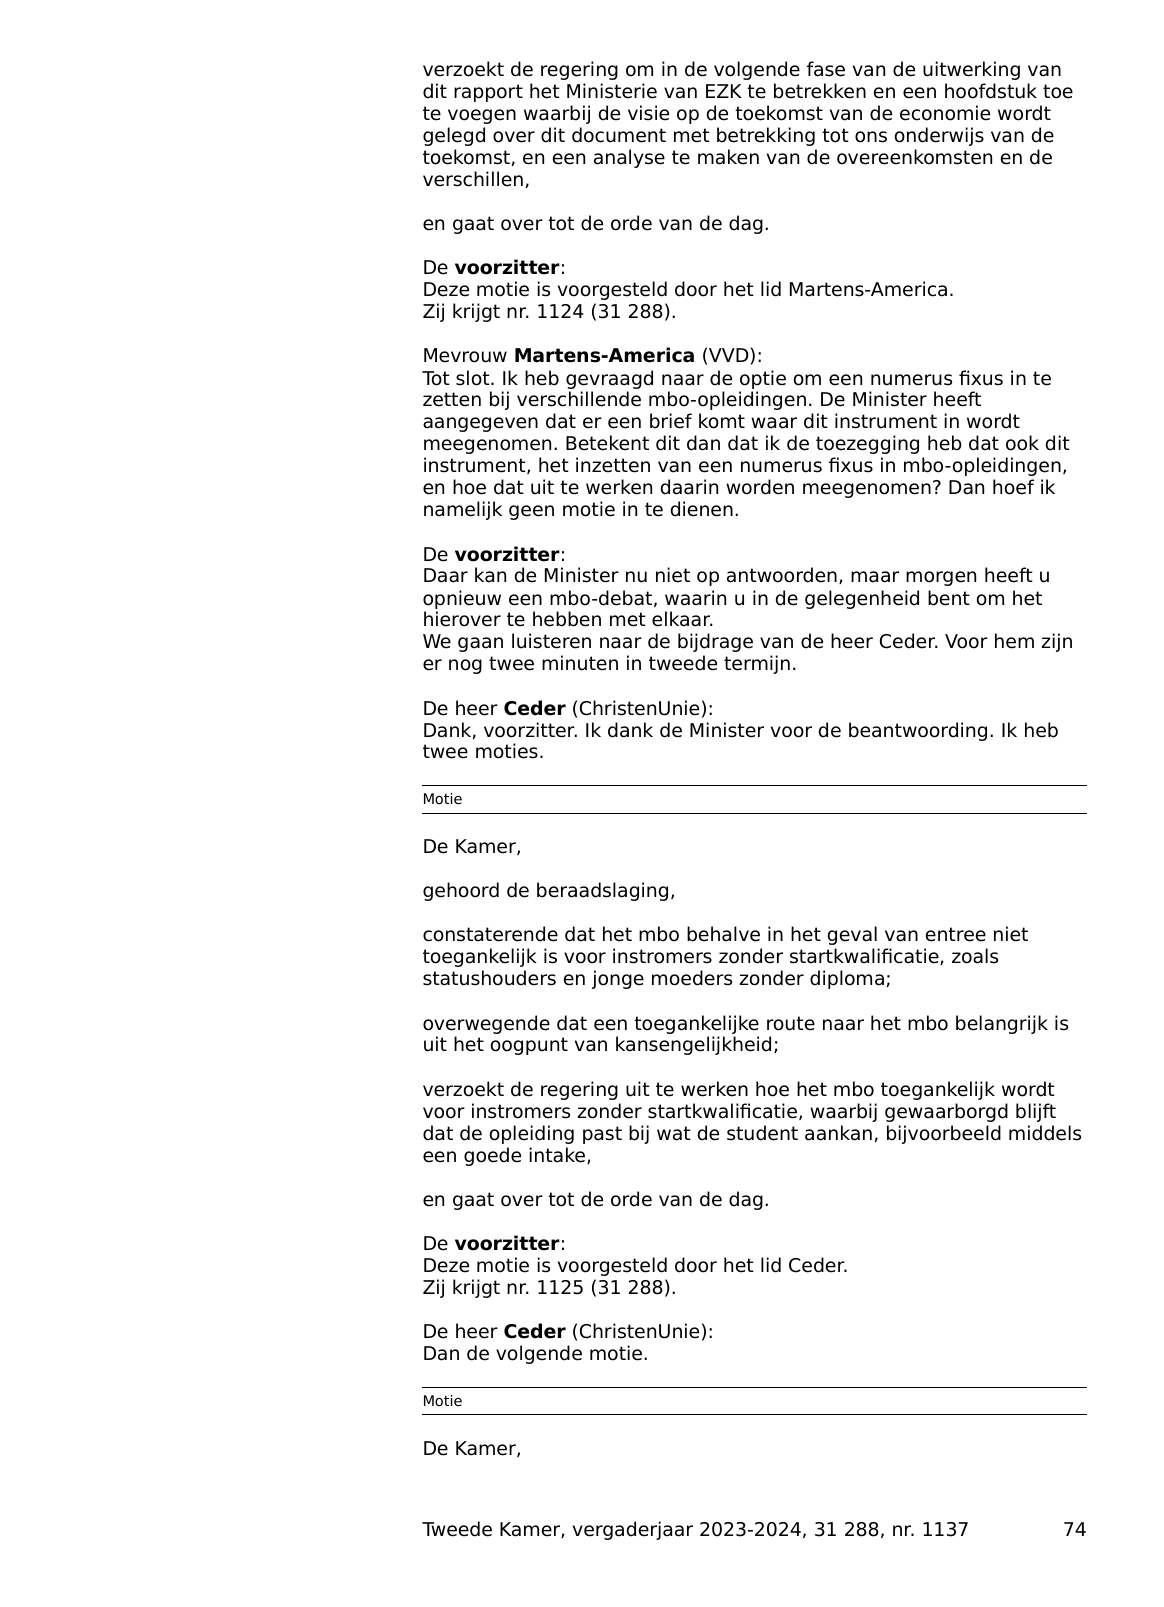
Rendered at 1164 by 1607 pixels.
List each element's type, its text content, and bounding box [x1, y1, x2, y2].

text Daar kan de Minister nu niet op antwoorden, maar morgen heeft u opnieuw een mbo-debat, waarin u in de gelegenheid bent om het hierover te hebben met elkaar. [422, 565, 1087, 631]
text De heer Ceder (ChristenUnie): [422, 697, 1087, 719]
text De Kamer, [422, 1437, 1087, 1459]
text De heer Ceder (ChristenUnie): [422, 1321, 1087, 1343]
text en gaat over tot de orde van de dag. [422, 1189, 1087, 1211]
text gehoord de beraadslaging, [422, 880, 1087, 902]
text Mevrouw Martens-America (VVD): [422, 345, 1087, 367]
text Zij krijgt nr. 1125 (31 288). [422, 1277, 1087, 1299]
text Dank, voorzitter. Ik dank de Minister voor de beantwoording. Ik heb twee moties. [422, 719, 1087, 763]
table_header Motie [422, 786, 1087, 813]
text Tot slot. Ik heb gevraagd naar de optie om een numerus fixus in te zetten bij verschillende mbo-opleidingen. De Minister heeft aangegeven dat er een brief komt waar dit instrument in wordt meegenomen. Betekent dit dan dat ik de toezegging heb dat ook dit instrument, het inzetten van een numerus fixus in mbo-opleidingen, en hoe dat uit te werken daarin worden meegenomen? Dan hoef ik namelijk geen motie in te dienen. [422, 367, 1087, 521]
text Deze motie is voorgesteld door het lid Ceder. [422, 1255, 1087, 1277]
table_header Motie [422, 1388, 1087, 1414]
text De voorzitter: [422, 1233, 1087, 1255]
text Dan de volgende motie. [422, 1343, 1087, 1365]
text De voorzitter: [422, 543, 1087, 565]
text Zij krijgt nr. 1124 (31 288). [422, 301, 1087, 323]
text en gaat over tot de orde van de dag. [422, 213, 1087, 235]
text We gaan luisteren naar de bijdrage van de heer Ceder. Voor hem zijn er nog twee minuten in tweede termijn. [422, 631, 1087, 675]
text Deze motie is voorgesteld door het lid Martens-America. [422, 279, 1087, 301]
text overwegende dat een toegankelijke route naar het mbo belangrijk is uit het oogpunt van kansengelijkheid; [422, 1012, 1087, 1056]
text constaterende dat het mbo behalve in het geval van entree niet toegankelijk is voor instromers zonder startkwalificatie, zoals statushouders en jonge moeders zonder diploma; [422, 924, 1087, 990]
text verzoekt de regering uit te werken hoe het mbo toegankelijk wordt voor instromers zonder startkwalificatie, waarbij gewaarborgd blijft dat de opleiding past bij wat de student aankan, bijvoorbeeld middels een goede intake, [422, 1078, 1087, 1166]
text verzoekt de regering om in de volgende fase van de uitwerking van dit rapport het Ministerie van EZK te betrekken en een hoofdstuk toe te voegen waarbij de visie op de toekomst van de economie wordt gelegd over dit document met betrekking tot ons onderwijs van de toekomst, en een analyse te maken van de overeenkomsten en de verschillen, [422, 59, 1087, 191]
text De voorzitter: [422, 257, 1087, 279]
text De Kamer, [422, 836, 1087, 858]
